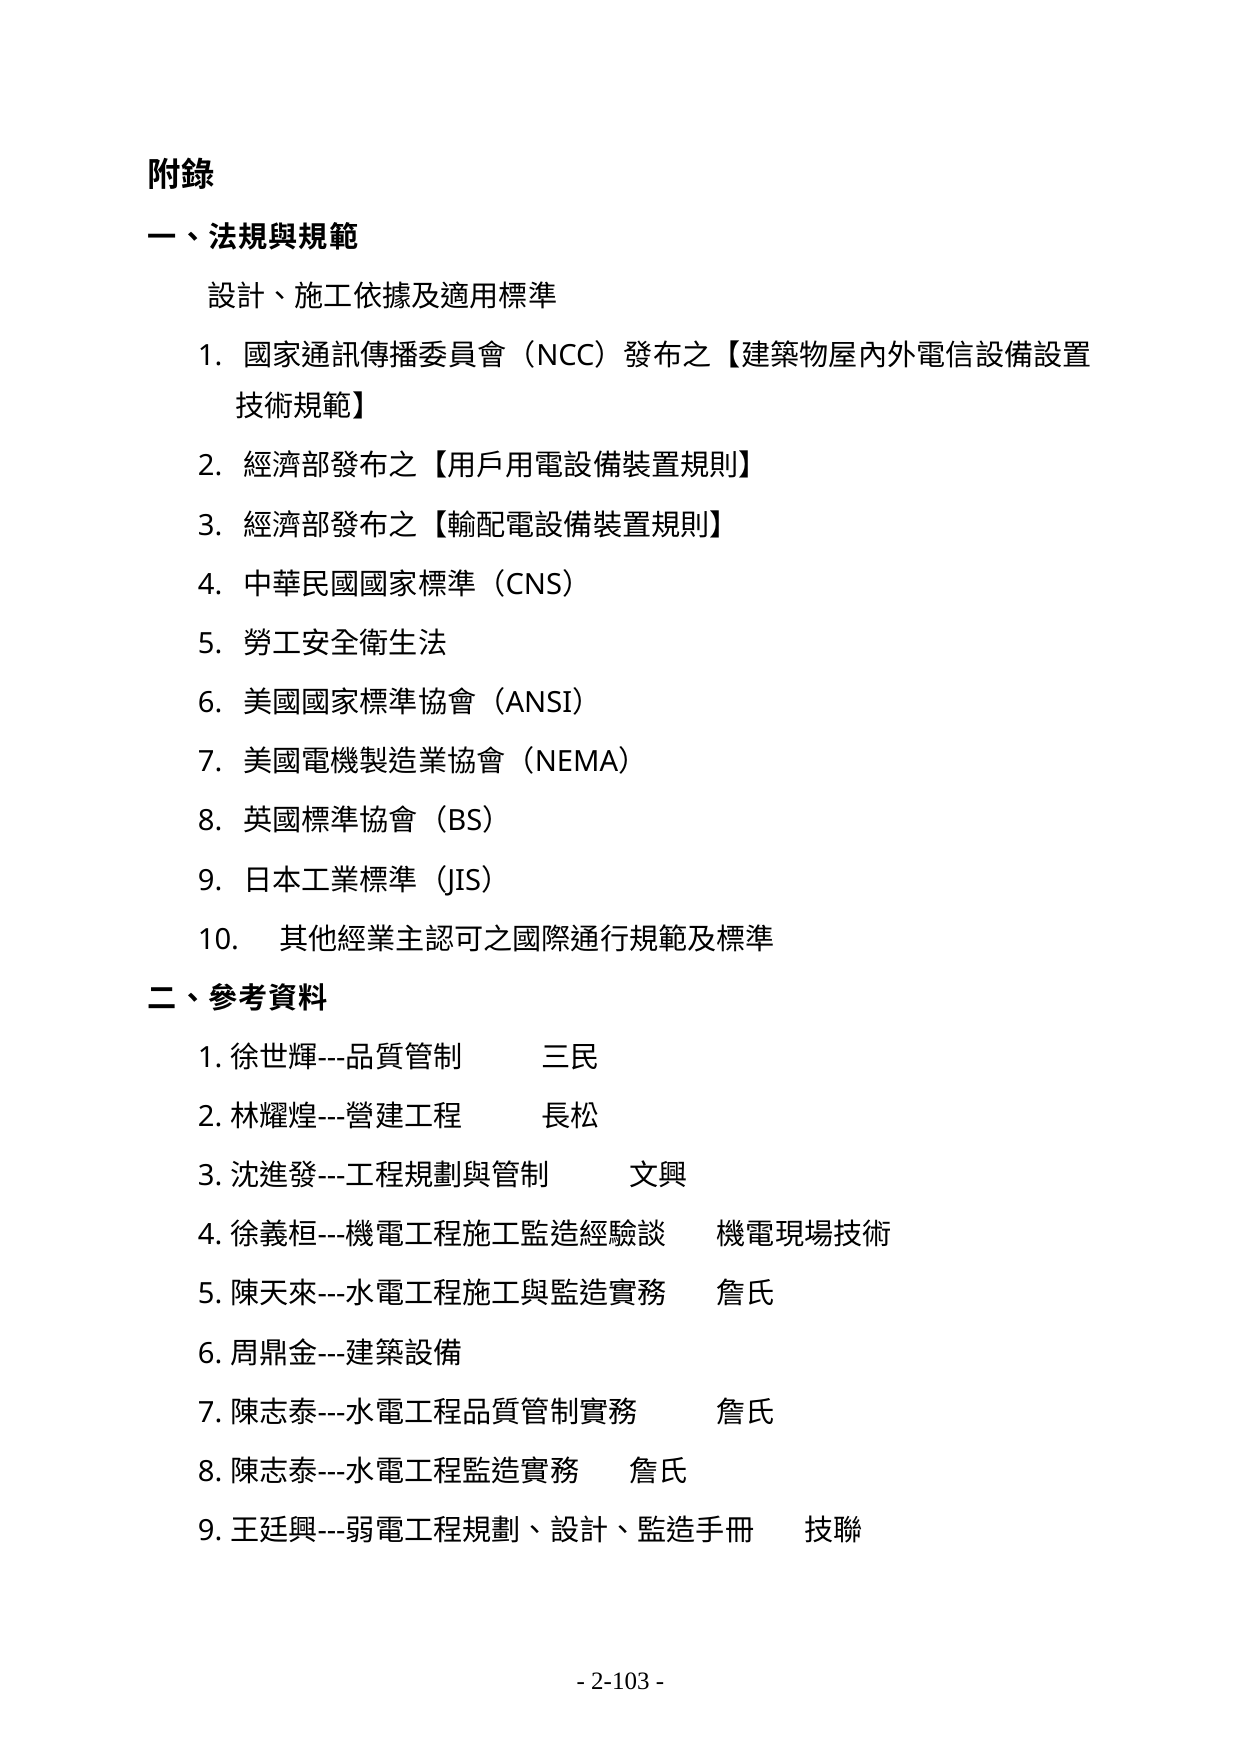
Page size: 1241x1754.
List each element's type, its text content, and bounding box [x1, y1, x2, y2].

list 勞工安全衛生法 [198, 619, 1092, 662]
list 美國國家標準協會（ANSI） [198, 678, 1092, 721]
list 日本工業標準（JIS） [198, 856, 1092, 898]
list 國家通訊傳播委員會（NCC）發布之【建築物屋內外電信設備設置技術規範】 [198, 332, 1092, 425]
subtitle 一、法規與規範 [148, 214, 1092, 256]
text 6. 周鼎金---建築設備 [198, 1329, 1092, 1372]
list 經濟部發布之【用戶用電設備裝置規則】 [198, 442, 1092, 484]
text 3. 沈進發---工程規劃與管制 文興 [198, 1152, 1092, 1194]
text 1. 徐世輝---品質管制 三民 [198, 1033, 1092, 1076]
text 4. 徐義桓---機電工程施工監造經驗談 機電現場技術 [198, 1211, 1092, 1253]
list 中華民國國家標準（CNS） [198, 560, 1092, 603]
text 2. 林耀煌---營建工程 長松 [198, 1093, 1092, 1135]
text 7. 陳志泰---水電工程品質管制實務 詹氏 [198, 1388, 1092, 1431]
list 經濟部發布之【輸配電設備裝置規則】 [198, 501, 1092, 543]
text 8. 陳志泰---水電工程監造實務 詹氏 [198, 1448, 1092, 1490]
subtitle 二、參考資料 [148, 974, 1092, 1017]
text 5. 陳天來---水電工程施工與監造實務 詹氏 [198, 1270, 1092, 1312]
list 美國電機製造業協會（NEMA） [198, 738, 1092, 780]
text 設計、施工依據及適用標準 [207, 273, 1092, 315]
text 9. 王廷興---弱電工程規劃、設計、監造手冊 技聯 [198, 1507, 1092, 1549]
subtitle 附錄 [148, 148, 1092, 196]
list 其他經業主認可之國際通行規範及標準 [198, 915, 1092, 958]
list 英國標準協會（BS） [198, 797, 1092, 839]
